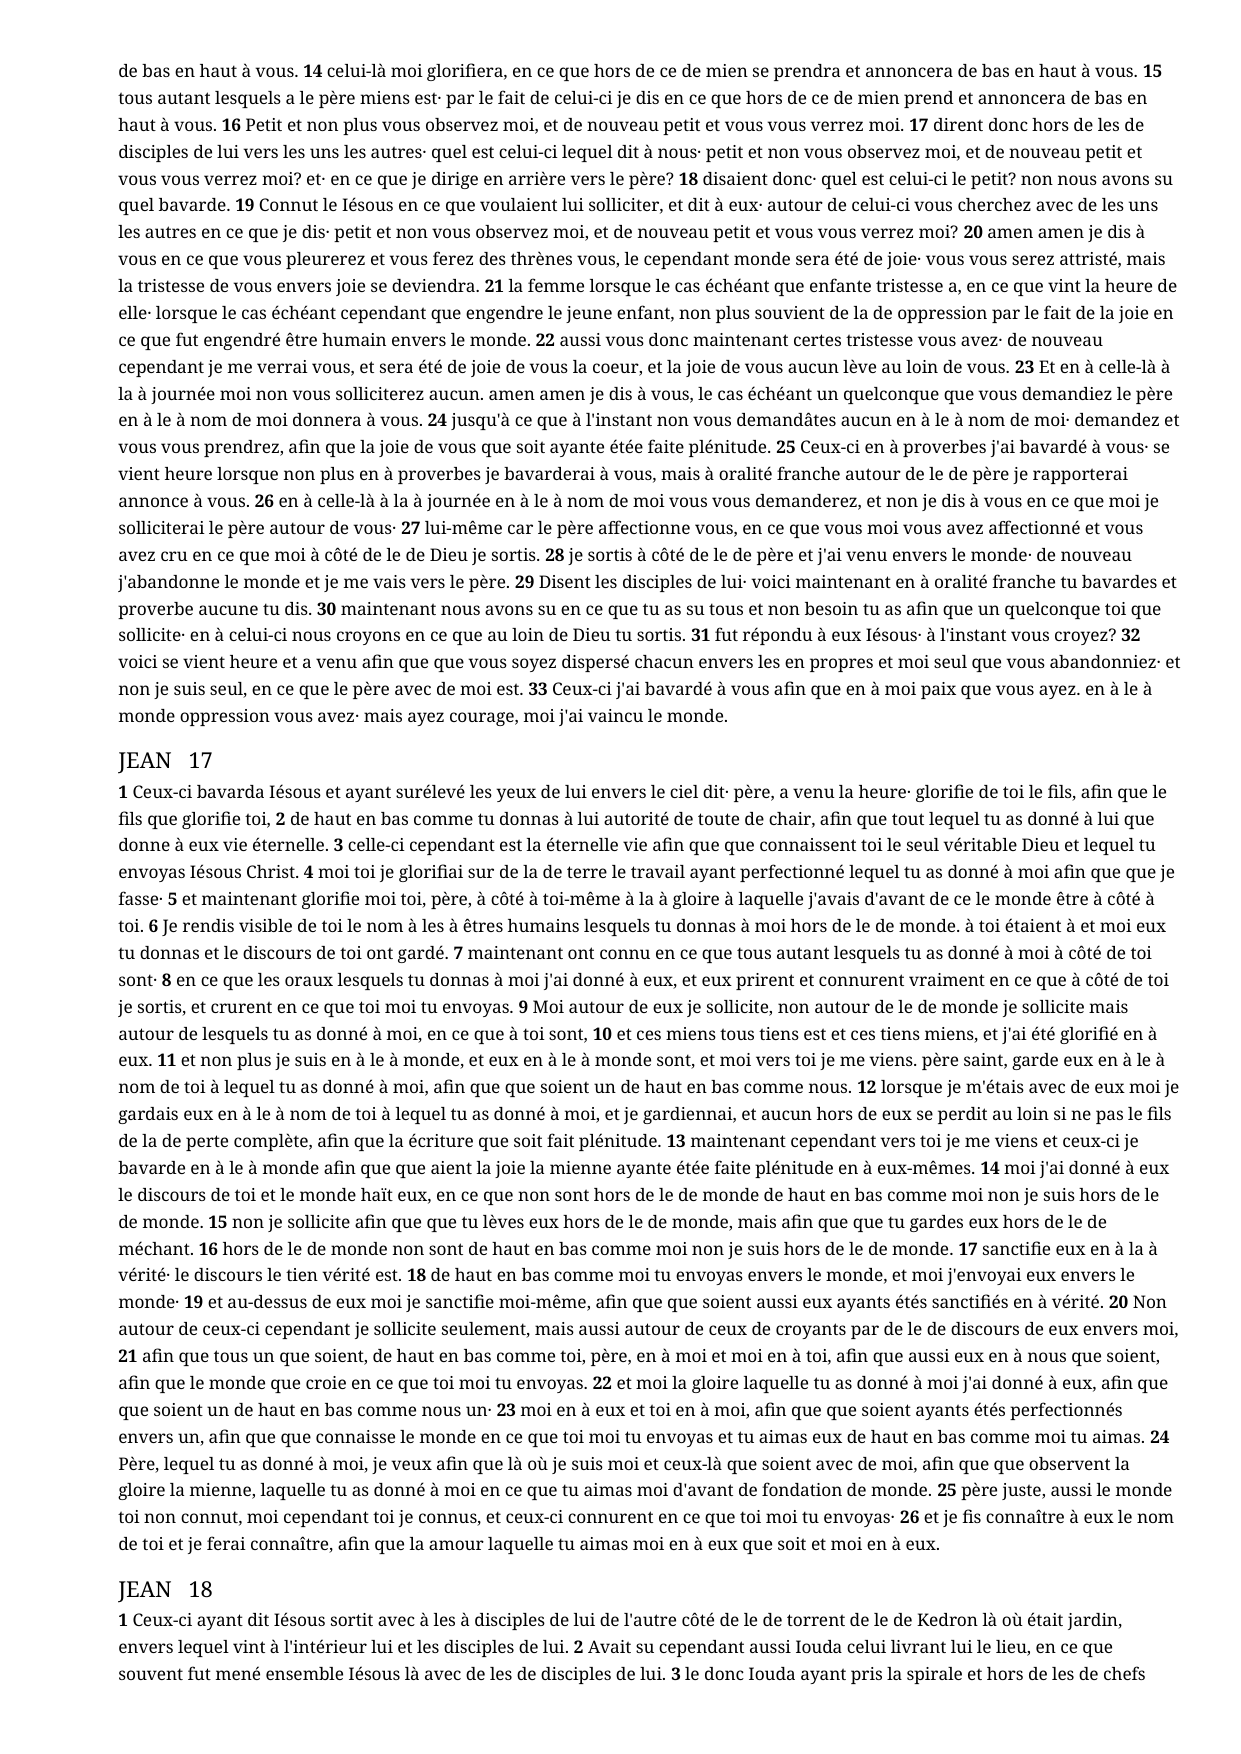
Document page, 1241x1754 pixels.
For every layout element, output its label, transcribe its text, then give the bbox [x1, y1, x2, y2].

text de bas en haut à vous. 14 celui-là moi glorifiera, en ce que hors de ce de mien se prendra et annoncera de bas en haut à vous. 15 tous autant lesquels a le père miens est· par le fait de celui-ci je dis en ce que hors de ce de mien prend et annoncera de bas en haut à vous. 16 Petit et non plus vous observez moi, et de nouveau petit et vous vous verrez moi. 17 dirent donc hors de les de disciples de lui vers les uns les autres· quel est celui-ci lequel dit à nous· petit et non vous observez moi, et de nouveau petit et vous vous verrez moi? et· en ce que je dirige en arrière vers le père? 18 disaient donc· quel est celui-ci le petit? non nous avons su quel bavarde. 19 Connut le Iésous en ce que voulaient lui solliciter, et dit à eux· autour de celui-ci vous cherchez avec de les uns les autres en ce que je dis· petit et non vous observez moi, et de nouveau petit et vous vous verrez moi? 20 amen amen je dis à vous en ce que vous pleurerez et vous ferez des thrènes vous, le cependant monde sera été de joie· vous vous serez attristé, mais la tristesse de vous envers joie se deviendra. 21 la femme lorsque le cas échéant que enfante tristesse a, en ce que vint la heure de elle· lorsque le cas échéant cependant que engendre le jeune enfant, non plus souvient de la de oppression par le fait de la joie en ce que fut engendré être humain envers le monde. 22 aussi vous donc maintenant certes tristesse vous avez· de nouveau cependant je me verrai vous, et sera été de joie de vous la coeur, et la joie de vous aucun lève au loin de vous. 23 Et en à celle-là à la à journée moi non vous solliciterez aucun. amen amen je dis à vous, le cas échéant un quelconque que vous demandiez le père en à le à nom de moi donnera à vous. 24 jusqu'à ce que à l'instant non vous demandâtes aucun en à le à nom de moi· demandez et vous vous prendrez, afin que la joie de vous que soit ayante étée faite plénitude. 25 Ceux-ci en à proverbes j'ai bavardé à vous· se vient heure lorsque non plus en à proverbes je bavarderai à vous, mais à oralité franche autour de le de père je rapporterai annonce à vous. 26 en à celle-là à la à journée en à le à nom de moi vous vous demanderez, et non je dis à vous en ce que moi je solliciterai le père autour de vous· 27 lui-même car le père affectionne vous, en ce que vous moi vous avez affectionné et vous avez cru en ce que moi à côté de le de Dieu je sortis. 28 je sortis à côté de le de père et j'ai venu envers le monde· de nouveau j'abandonne le monde et je me vais vers le père. 29 Disent les disciples de lui· voici maintenant en à oralité franche tu bavardes et proverbe aucune tu dis. 30 maintenant nous avons su en ce que tu as su tous et non besoin tu as afin que un quelconque toi que sollicite· en à celui-ci nous croyons en ce que au loin de Dieu tu sortis. 31 fut répondu à eux Iésous· à l'instant vous croyez? 32 voici se vient heure et a venu afin que que vous soyez dispersé chacun envers les en propres et moi seul que vous abandonniez· et non je suis seul, en ce que le père avec de moi est. 33 Ceux-ci j'ai bavardé à vous afin que en à moi paix que vous ayez. en à le à monde oppression vous avez· mais ayez courage, moi j'ai vaincu le monde. [118, 59, 1181, 727]
text JEAN 17 [118, 746, 1181, 775]
text JEAN 18 [118, 1574, 1181, 1603]
text 1 Ceux-ci ayant dit Iésous sortit avec à les à disciples de lui de l'autre côté de le de torrent de le de Kedron là où était jardin, envers lequel vint à l'intérieur lui et les disciples de lui. 2 Avait su cependant aussi Iouda celui livrant lui le lieu, en ce que souvent fut mené ensemble Iésous là avec de les de disciples de lui. 3 le donc Iouda ayant pris la spirale et hors de les de chefs [118, 1608, 1181, 1685]
text 1 Ceux-ci bavarda Iésous et ayant surélevé les yeux de lui envers le ciel dit· père, a venu la heure· glorifie de toi le fils, afin que le fils que glorifie toi, 2 de haut en bas comme tu donnas à lui autorité de toute de chair, afin que tout lequel tu as donné à lui que donne à eux vie éternelle. 3 celle-ci cependant est la éternelle vie afin que que connaissent toi le seul véritable Dieu et lequel tu envoyas Iésous Christ. 4 moi toi je glorifiai sur de la de terre le travail ayant perfectionné lequel tu as donné à moi afin que que je fasse· 5 et maintenant glorifie moi toi, père, à côté à toi-même à la à gloire à laquelle j'avais d'avant de ce le monde être à côté à toi. 6 Je rendis visible de toi le nom à les à êtres humains lesquels tu donnas à moi hors de le de monde. à toi étaient à et moi eux tu donnas et le discours de toi ont gardé. 7 maintenant ont connu en ce que tous autant lesquels tu as donné à moi à côté de toi sont· 8 en ce que les oraux lesquels tu donnas à moi j'ai donné à eux, et eux prirent et connurent vraiment en ce que à côté de toi je sortis, et crurent en ce que toi moi tu envoyas. 9 Moi autour de eux je sollicite, non autour de le de monde je sollicite mais autour de lesquels tu as donné à moi, en ce que à toi sont, 10 et ces miens tous tiens est et ces tiens miens, et j'ai été glorifié en à eux. 11 et non plus je suis en à le à monde, et eux en à le à monde sont, et moi vers toi je me viens. père saint, garde eux en à le à nom de toi à lequel tu as donné à moi, afin que que soient un de haut en bas comme nous. 12 lorsque je m'étais avec de eux moi je gardais eux en à le à nom de toi à lequel tu as donné à moi, et je gardiennai, et aucun hors de eux se perdit au loin si ne pas le fils de la de perte complète, afin que la écriture que soit fait plénitude. 13 maintenant cependant vers toi je me viens et ceux-ci je bavarde en à le à monde afin que que aient la joie la mienne ayante étée faite plénitude en à eux-mêmes. 14 moi j'ai donné à eux le discours de toi et le monde haït eux, en ce que non sont hors de le de monde de haut en bas comme moi non je suis hors de le de monde. 15 non je sollicite afin que que tu lèves eux hors de le de monde, mais afin que que tu gardes eux hors de le de méchant. 16 hors de le de monde non sont de haut en bas comme moi non je suis hors de le de monde. 17 sanctifie eux en à la à vérité· le discours le tien vérité est. 18 de haut en bas comme moi tu envoyas envers le monde, et moi j'envoyai eux envers le monde· 19 et au-dessus de eux moi je sanctifie moi-même, afin que que soient aussi eux ayants étés sanctifiés en à vérité. 20 Non autour de ceux-ci cependant je sollicite seulement, mais aussi autour de ceux de croyants par de le de discours de eux envers moi, 21 afin que tous un que soient, de haut en bas comme toi, père, en à moi et moi en à toi, afin que aussi eux en à nous que soient, afin que le monde que croie en ce que toi moi tu envoyas. 22 et moi la gloire laquelle tu as donné à moi j'ai donné à eux, afin que que soient un de haut en bas comme nous un· 23 moi en à eux et toi en à moi, afin que que soient ayants étés perfectionnés envers un, afin que que connaisse le monde en ce que toi moi tu envoyas et tu aimas eux de haut en bas comme moi tu aimas. 24 Père, lequel tu as donné à moi, je veux afin que là où je suis moi et ceux-là que soient avec de moi, afin que que observent la gloire la mienne, laquelle tu as donné à moi en ce que tu aimas moi d'avant de fondation de monde. 25 père juste, aussi le monde toi non connut, moi cependant toi je connus, et ceux-ci connurent en ce que toi moi tu envoyas· 26 et je fis connaître à eux le nom de toi et je ferai connaître, afin que la amour laquelle tu aimas moi en à eux que soit et moi en à eux. [118, 780, 1181, 1556]
